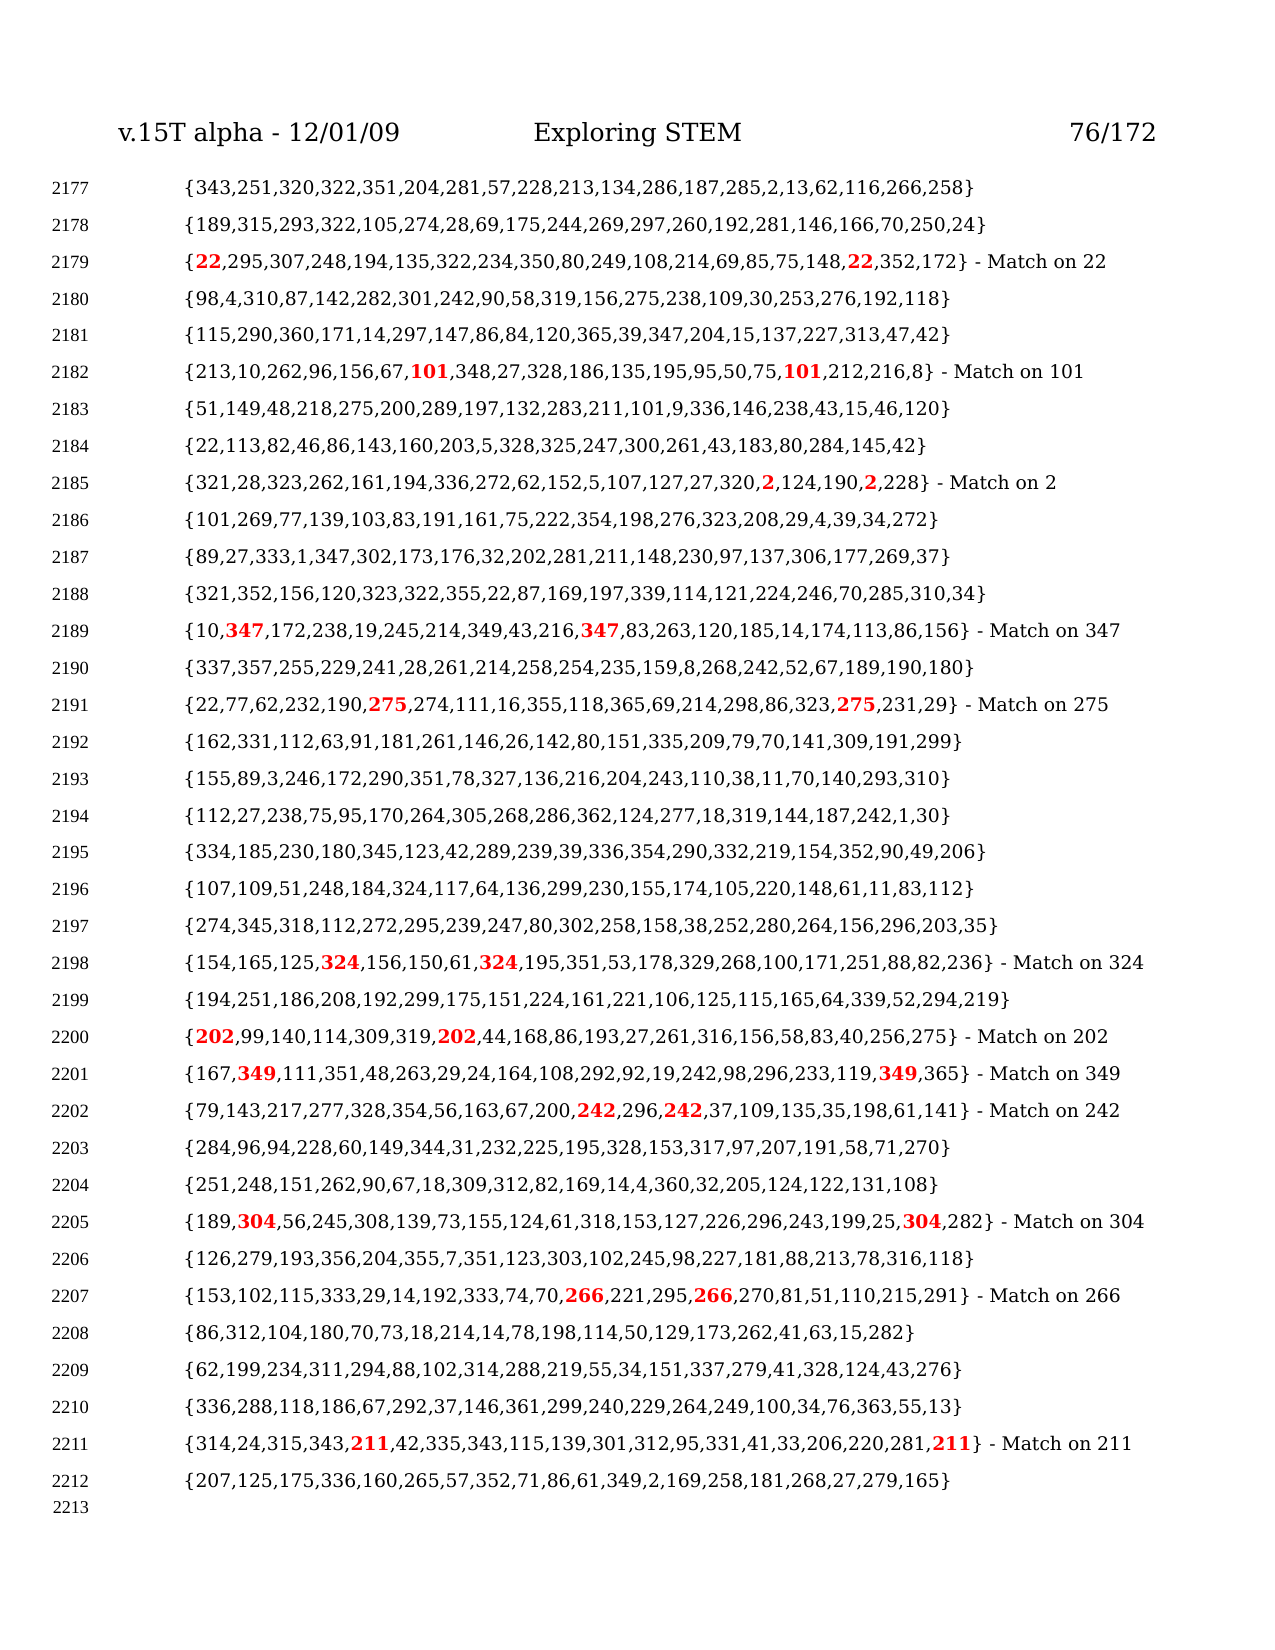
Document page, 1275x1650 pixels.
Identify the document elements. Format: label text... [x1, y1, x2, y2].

text {51,149,48,218,275,200,289,197,132,283,211,101,9,336,146,238,43,15,46,120} [148, 398, 1157, 420]
text {22,295,307,248,194,135,322,234,350,80,249,108,214,69,85,75,148,22,352,172} - Match on 22 [148, 251, 1157, 273]
text {202,99,140,114,309,319,202,44,168,86,193,27,261,316,156,58,83,40,256,275} - Match on 202 [148, 1026, 1157, 1048]
text {321,352,156,120,323,322,355,22,87,169,197,339,114,121,224,246,70,285,310,34} [148, 583, 1157, 605]
text {107,109,51,248,184,324,117,64,136,299,230,155,174,105,220,148,61,11,83,112} [148, 878, 1157, 900]
text {153,102,115,333,29,14,192,333,74,70,266,221,295,266,270,81,51,110,215,291} - Match on 266 [148, 1285, 1157, 1307]
text {86,312,104,180,70,73,18,214,14,78,198,114,50,129,173,262,41,63,15,282} [148, 1322, 1157, 1344]
text {126,279,193,356,204,355,7,351,123,303,102,245,98,227,181,88,213,78,316,118} [148, 1248, 1157, 1270]
text {89,27,333,1,347,302,173,176,32,202,281,211,148,230,97,137,306,177,269,37} [148, 546, 1157, 568]
text {314,24,315,343,211,42,335,343,115,139,301,312,95,331,41,33,206,220,281,211} - Match on 211 [148, 1433, 1157, 1455]
text {98,4,310,87,142,282,301,242,90,58,319,156,275,238,109,30,253,276,192,118} [148, 288, 1157, 309]
text {284,96,94,228,60,149,344,31,232,225,195,328,153,317,97,207,191,58,71,270} [148, 1137, 1157, 1159]
text {10,347,172,238,19,245,214,349,43,216,347,83,263,120,185,14,174,113,86,156} - Match on 347 [148, 620, 1157, 642]
text {22,77,62,232,190,275,274,111,16,355,118,365,69,214,298,86,323,275,231,29} - Match on 275 [148, 694, 1157, 716]
text {189,315,293,322,105,274,28,69,175,244,269,297,260,192,281,146,166,70,250,24} [148, 214, 1157, 236]
text {336,288,118,186,67,292,37,146,361,299,240,229,264,249,100,34,76,363,55,13} [148, 1396, 1157, 1418]
text {274,345,318,112,272,295,239,247,80,302,258,158,38,252,280,264,156,296,203,35} [148, 915, 1157, 937]
text {22,113,82,46,86,143,160,203,5,328,325,247,300,261,43,183,80,284,145,42} [148, 435, 1157, 457]
text {101,269,77,139,103,83,191,161,75,222,354,198,276,323,208,29,4,39,34,272} [148, 509, 1157, 531]
text {62,199,234,311,294,88,102,314,288,219,55,34,151,337,279,41,328,124,43,276} [148, 1359, 1157, 1381]
text {194,251,186,208,192,299,175,151,224,161,221,106,125,115,165,64,339,52,294,219} [148, 989, 1157, 1011]
text {155,89,3,246,172,290,351,78,327,136,216,204,243,110,38,11,70,140,293,310} [148, 768, 1157, 790]
text {343,251,320,322,351,204,281,57,228,213,134,286,187,285,2,13,62,116,266,258} [148, 177, 1157, 199]
text {162,331,112,63,91,181,261,146,26,142,80,151,335,209,79,70,141,309,191,299} [148, 731, 1157, 753]
text {112,27,238,75,95,170,264,305,268,286,362,124,277,18,319,144,187,242,1,30} [148, 805, 1157, 827]
text {167,349,111,351,48,263,29,24,164,108,292,92,19,242,98,296,233,119,349,365} - Match on 349 [148, 1063, 1157, 1085]
text {334,185,230,180,345,123,42,289,239,39,336,354,290,332,219,154,352,90,49,206} [148, 842, 1157, 863]
text {251,248,151,262,90,67,18,309,312,82,169,14,4,360,32,205,124,122,131,108} [148, 1174, 1157, 1196]
text {321,28,323,262,161,194,336,272,62,152,5,107,127,27,320,2,124,190,2,228} - Match on 2 [148, 472, 1157, 494]
text {337,357,255,229,241,28,261,214,258,254,235,159,8,268,242,52,67,189,190,180} [148, 657, 1157, 679]
text {189,304,56,245,308,139,73,155,124,61,318,153,127,226,296,243,199,25,304,282} - Match on 304 [148, 1211, 1157, 1233]
text {213,10,262,96,156,67,101,348,27,328,186,135,195,95,50,75,101,212,216,8} - Match on 101 [148, 361, 1157, 383]
text {115,290,360,171,14,297,147,86,84,120,365,39,347,204,15,137,227,313,47,42} [148, 324, 1157, 346]
text {79,143,217,277,328,354,56,163,67,200,242,296,242,37,109,135,35,198,61,141} - Match on 242 [148, 1100, 1157, 1122]
text {207,125,175,336,160,265,57,352,71,86,61,349,2,169,258,181,268,27,279,165} [148, 1470, 1157, 1492]
text {154,165,125,324,156,150,61,324,195,351,53,178,329,268,100,171,251,88,82,236} - Match on 324 [148, 952, 1157, 974]
